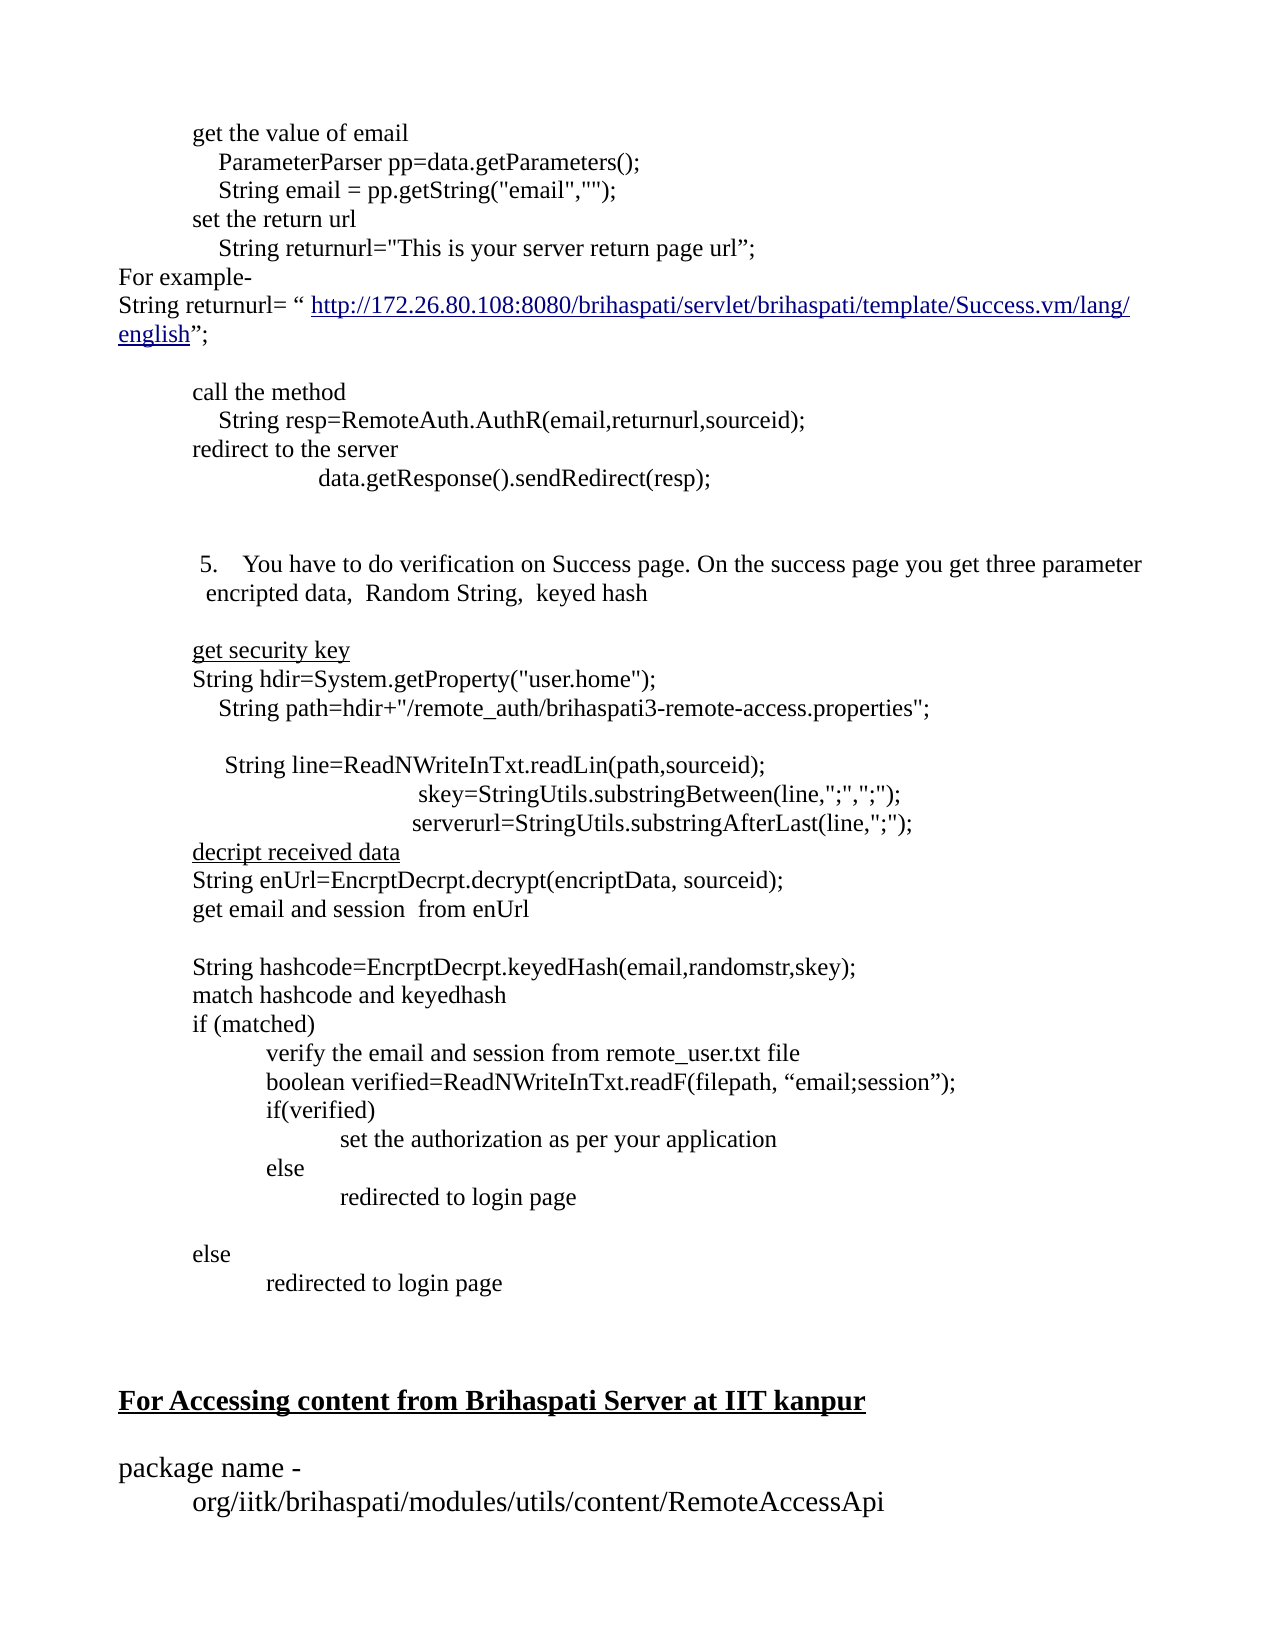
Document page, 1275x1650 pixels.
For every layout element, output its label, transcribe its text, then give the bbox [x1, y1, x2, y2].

text String hashcode=EncrptDecrpt.keyedHash(email,randomstr,skey); [118, 952, 1157, 981]
text redirected to login page [118, 1182, 1157, 1211]
text String path=hdir+"/remote_auth/brihaspati3-remote-access.properties"; [118, 693, 1157, 722]
text get security key [118, 636, 1157, 664]
text org/iitk/brihaspati/modules/utils/content/RemoteAccessApi [118, 1484, 1157, 1517]
text String email = pp.getString("email",""); [118, 176, 1157, 204]
text decript received data [118, 837, 1157, 866]
text if(verified) [118, 1096, 1157, 1124]
text ParameterParser pp=data.getParameters(); [118, 147, 1157, 176]
text if (matched) [118, 1009, 1157, 1038]
list 5. You have to do verification on Success page. On the success page you get three parameter [162, 549, 1157, 578]
text skey=StringUtils.substringBetween(line,";",";"); [118, 779, 1157, 808]
text call the method [192, 377, 1157, 406]
text serverurl=StringUtils.substringAfterLast(line,";"); [118, 808, 1157, 837]
text get email and session from enUrl [118, 894, 1157, 923]
text String enUrl=EncrptDecrpt.decrypt(encriptData, sourceid); [118, 866, 1157, 894]
text String resp=RemoteAuth.AuthR(email,returnurl,sourceid); [118, 406, 1157, 434]
text String returnurl= “ http://172.26.80.108:8080/brihaspati/servlet/brihaspati/template/Success.vm/lang/english”; [118, 291, 1157, 348]
text boolean verified=ReadNWriteInTxt.readF(filepath, “email;session”); [118, 1067, 1157, 1096]
text redirected to login page [118, 1268, 1157, 1297]
text get the value of email [192, 118, 1157, 147]
text else [118, 1239, 1157, 1268]
text else [118, 1153, 1157, 1182]
text For Accessing content from Brihaspati Server at IIT kanpur [118, 1383, 1157, 1417]
text String hdir=System.getProperty("user.home"); [118, 664, 1157, 693]
text set the authorization as per your application [118, 1124, 1157, 1153]
text String line=ReadNWriteInTxt.readLin(path,sourceid); [118, 751, 1157, 779]
text set the return url [192, 204, 1157, 233]
text match hashcode and keyedhash [118, 981, 1157, 1009]
text package name - [118, 1450, 1157, 1484]
text redirect to the server [192, 434, 1157, 463]
text verify the email and session from remote_user.txt file [118, 1038, 1157, 1067]
list encripted data, Random String, keyed hash [162, 578, 1157, 607]
text For example- [118, 262, 1157, 291]
text data.getResponse().sendRedirect(resp); [118, 463, 1157, 492]
text String returnurl="This is your server return page url”; [118, 233, 1157, 262]
